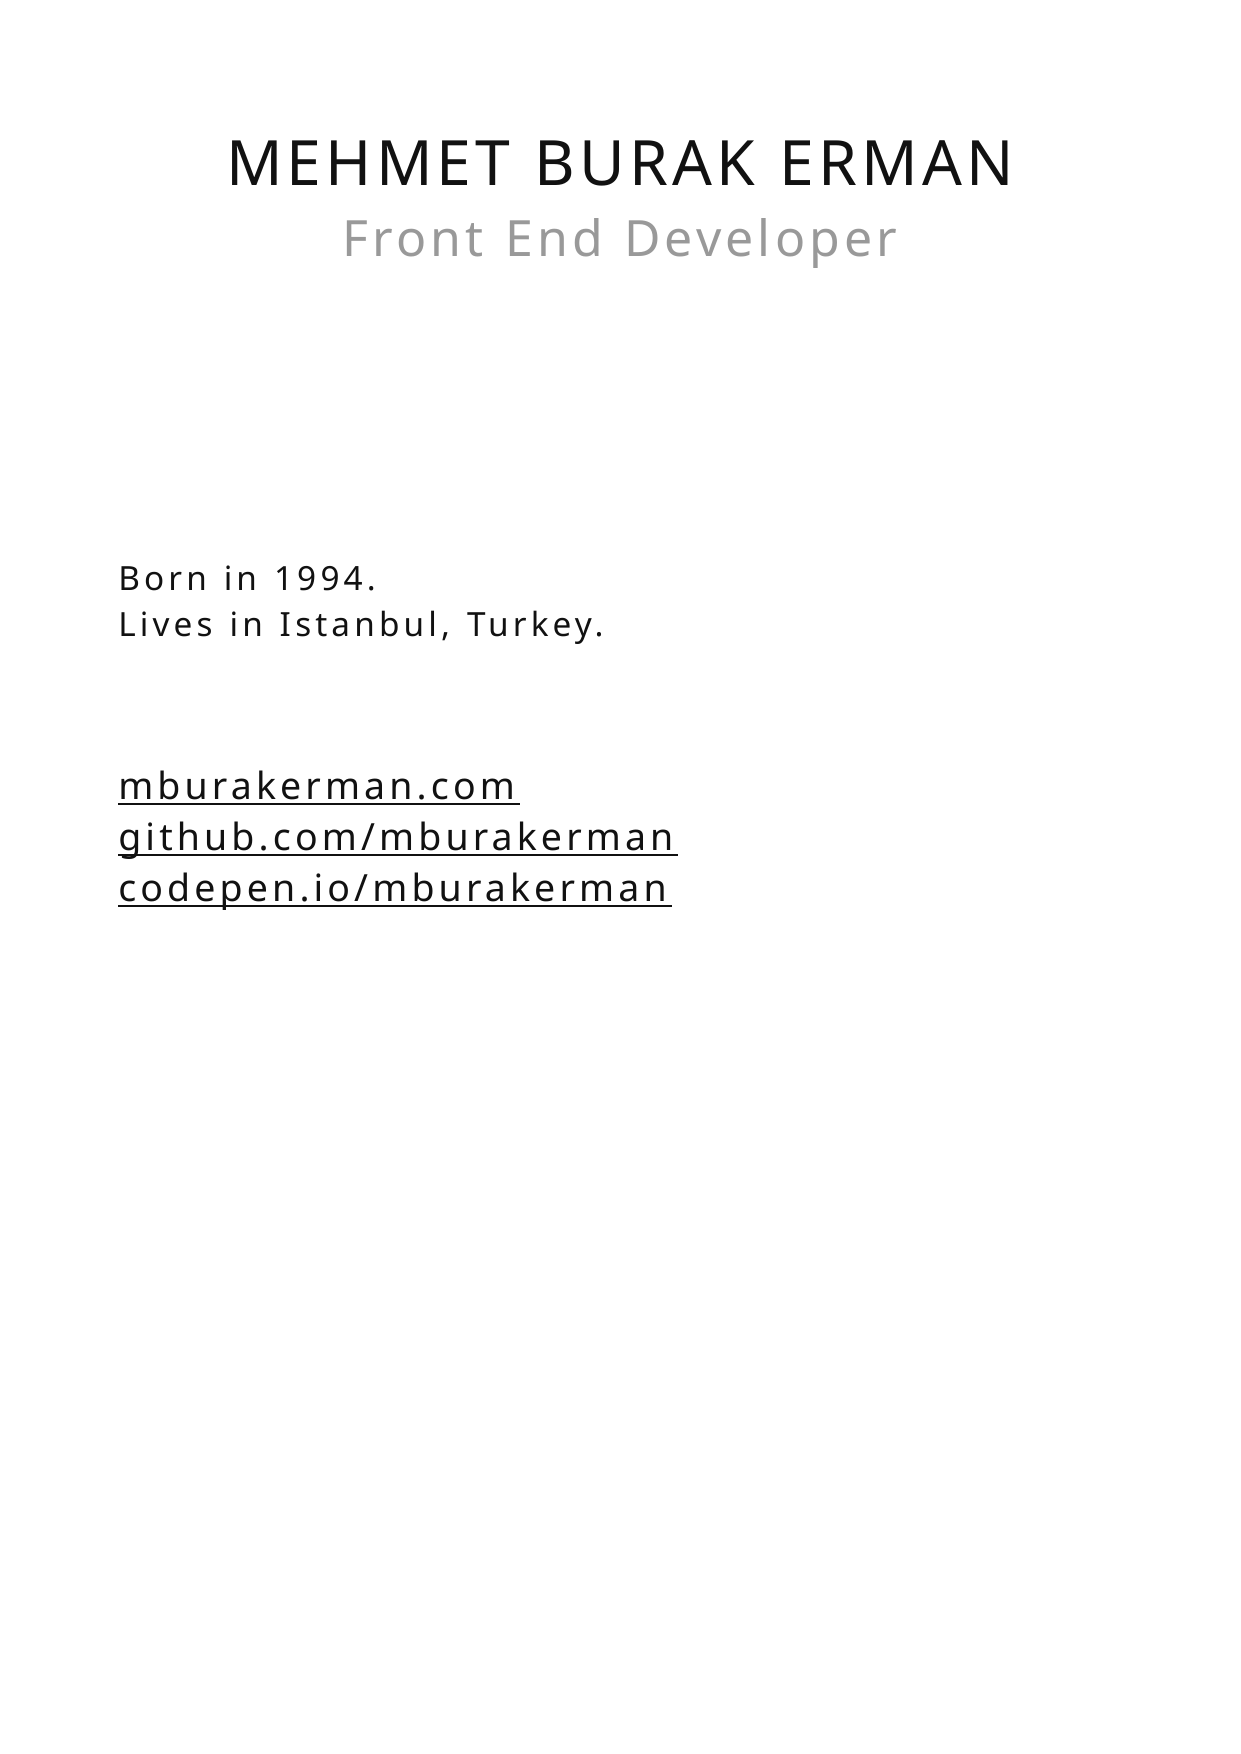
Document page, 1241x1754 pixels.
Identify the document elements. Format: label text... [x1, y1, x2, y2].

text mburakerman.com [118, 759, 1122, 811]
text MEHMET BURAK ERMAN [118, 118, 1122, 203]
text Lives in Istanbul, Turkey. [118, 601, 1122, 646]
text codepen.io/mburakerman [118, 862, 1122, 913]
text Born in 1994. [118, 555, 1122, 601]
text github.com/mburakerman [118, 811, 1122, 862]
text Front End Developer [118, 203, 1122, 271]
